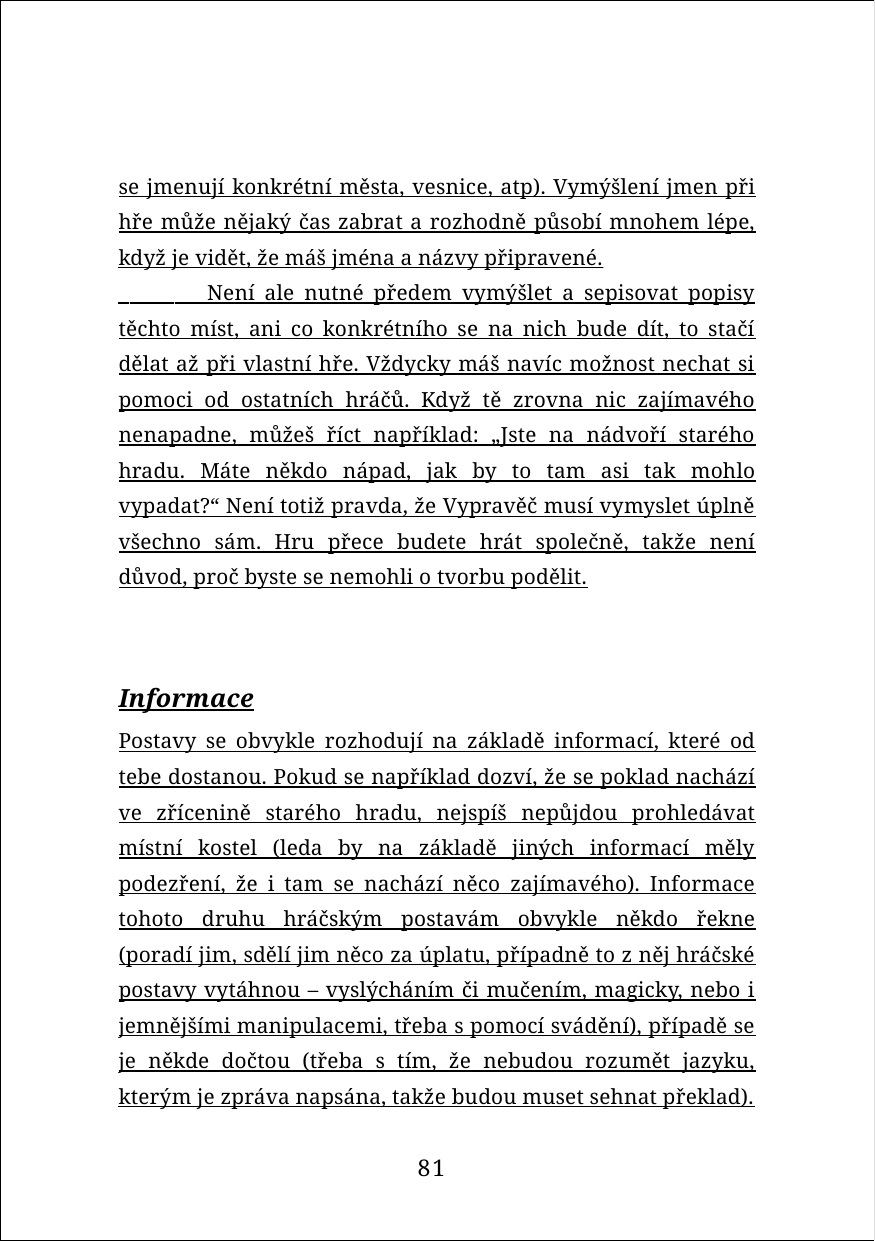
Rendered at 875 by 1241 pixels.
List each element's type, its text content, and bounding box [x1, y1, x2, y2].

text nenapadne, můžeš říct například: „Jste na nádvoří starého [118, 411, 756, 444]
text jemnějšími manipulacemi, třeba s pomocí svádění), případě se [118, 1001, 756, 1035]
text Postavy se obvykle rozhodují na základě informací, které od [118, 727, 756, 751]
subtitle Informace [118, 681, 756, 715]
text tohoto druhu hráčským postavám obvykle někdo řekne [118, 894, 756, 928]
text hradu. Máte někdo nápad, jak by to tam asi tak mohlo [118, 445, 756, 480]
text je někde dočtou (třeba s tím, že nebudou rozumět jazyku, [118, 1036, 756, 1070]
text postavy vytáhnou – vyslýcháním či mučením, magicky, nebo i [118, 965, 756, 999]
text pomoci od ostatních hráčů. Když tě zrovna nic zajímavého [118, 374, 756, 409]
text se jmenují konkrétní města, vesnice, atp). Vymýšlení jmen při [118, 172, 756, 196]
text tebe dostanou. Pokud se například dozví, že se poklad nachází [118, 752, 756, 786]
text když je vidět, že máš jména a názvy připravené. Není ale nutné předem vymýšlet a sepisovat popisy těchto míst, ani co konkrétního se na nich bude dít, to stačí [118, 232, 756, 338]
text hře může nějaký čas zabrat a rozhodně působí mnohem lépe, [118, 197, 756, 231]
text vypadat?“ Není totiž pravda, že Vypravěč musí vymyslet úplně [118, 481, 756, 516]
text všechno sám. Hru přece budete hrát společně, takže není [118, 517, 756, 551]
text podezření, že i tam se nachází něco zajímavého). Informace [118, 858, 756, 893]
text ve zřícenině starého hradu, nejspíš nepůjdou prohledávat [118, 787, 756, 822]
text kterým je zpráva napsána, takže budou muset sehnat překlad). [118, 1072, 756, 1110]
text (poradí jim, sdělí jim něco za úplatu, případně to z něj hráčské [118, 929, 756, 964]
text místní kostel (leda by na základě jiných informací měly [118, 823, 756, 857]
text důvod, proč byste se nemohli o tvorbu podělit. [118, 552, 756, 591]
text dělat až při vlastní hře. Vždycky máš navíc možnost nechat si [118, 339, 756, 373]
